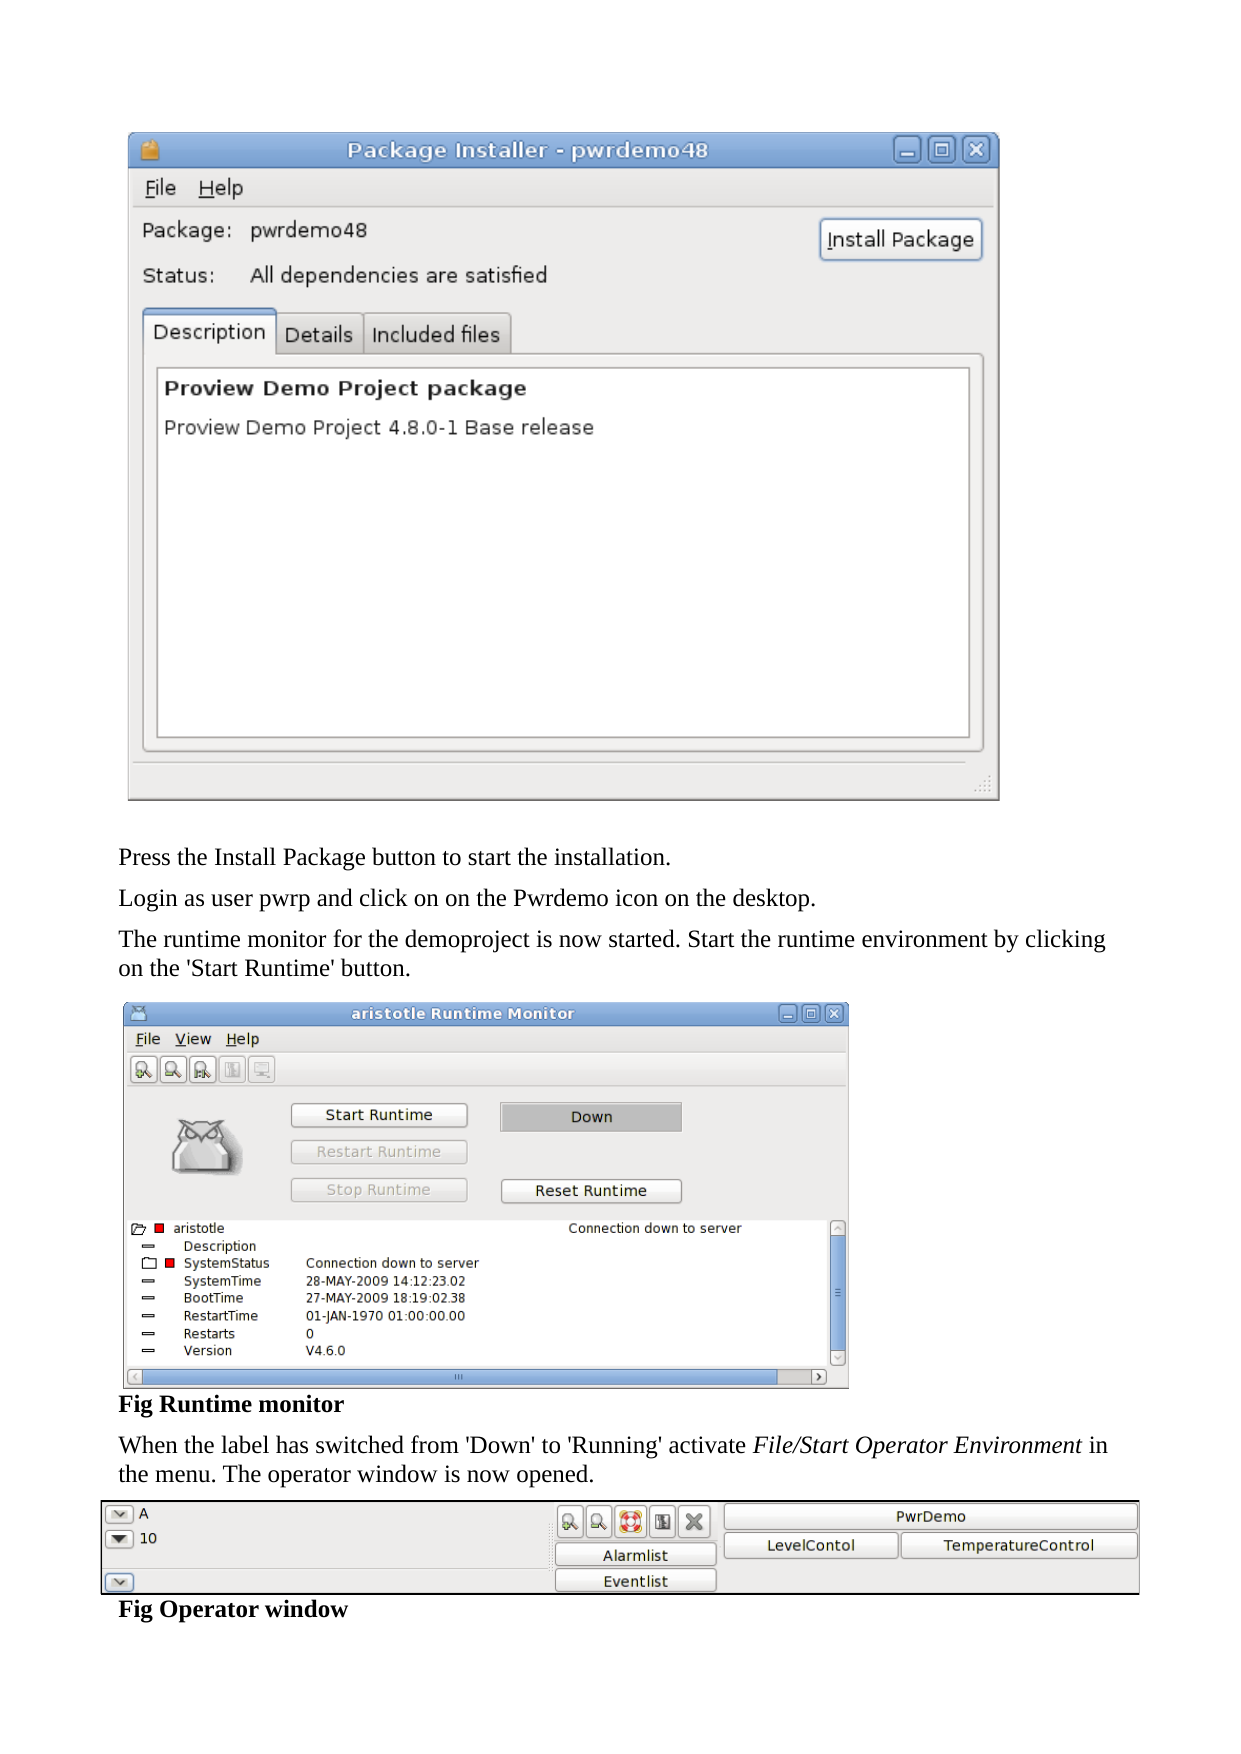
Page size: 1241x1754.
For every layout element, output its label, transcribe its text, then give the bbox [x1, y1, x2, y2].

text Fig Runtime monitor [118, 994, 1122, 1418]
picture [127, 132, 1000, 801]
text Login as user pwrp and click on on the Pwrdemo icon on the desktop. [118, 883, 1122, 912]
picture [100, 1500, 1140, 1595]
text The runtime monitor for the demoproject is now started. Start the runtime environment by clicking on the 'Start Runtime' button. [118, 924, 1122, 982]
text Press the Install Package button to start the installation. [118, 842, 1122, 871]
picture [123, 1002, 849, 1389]
text Fig Operator window [118, 1595, 1122, 1623]
text When the label has switched from 'Down' to 'Running' activate File/Start Operator Environment in the menu. The operator window is now opened. [118, 1430, 1122, 1488]
